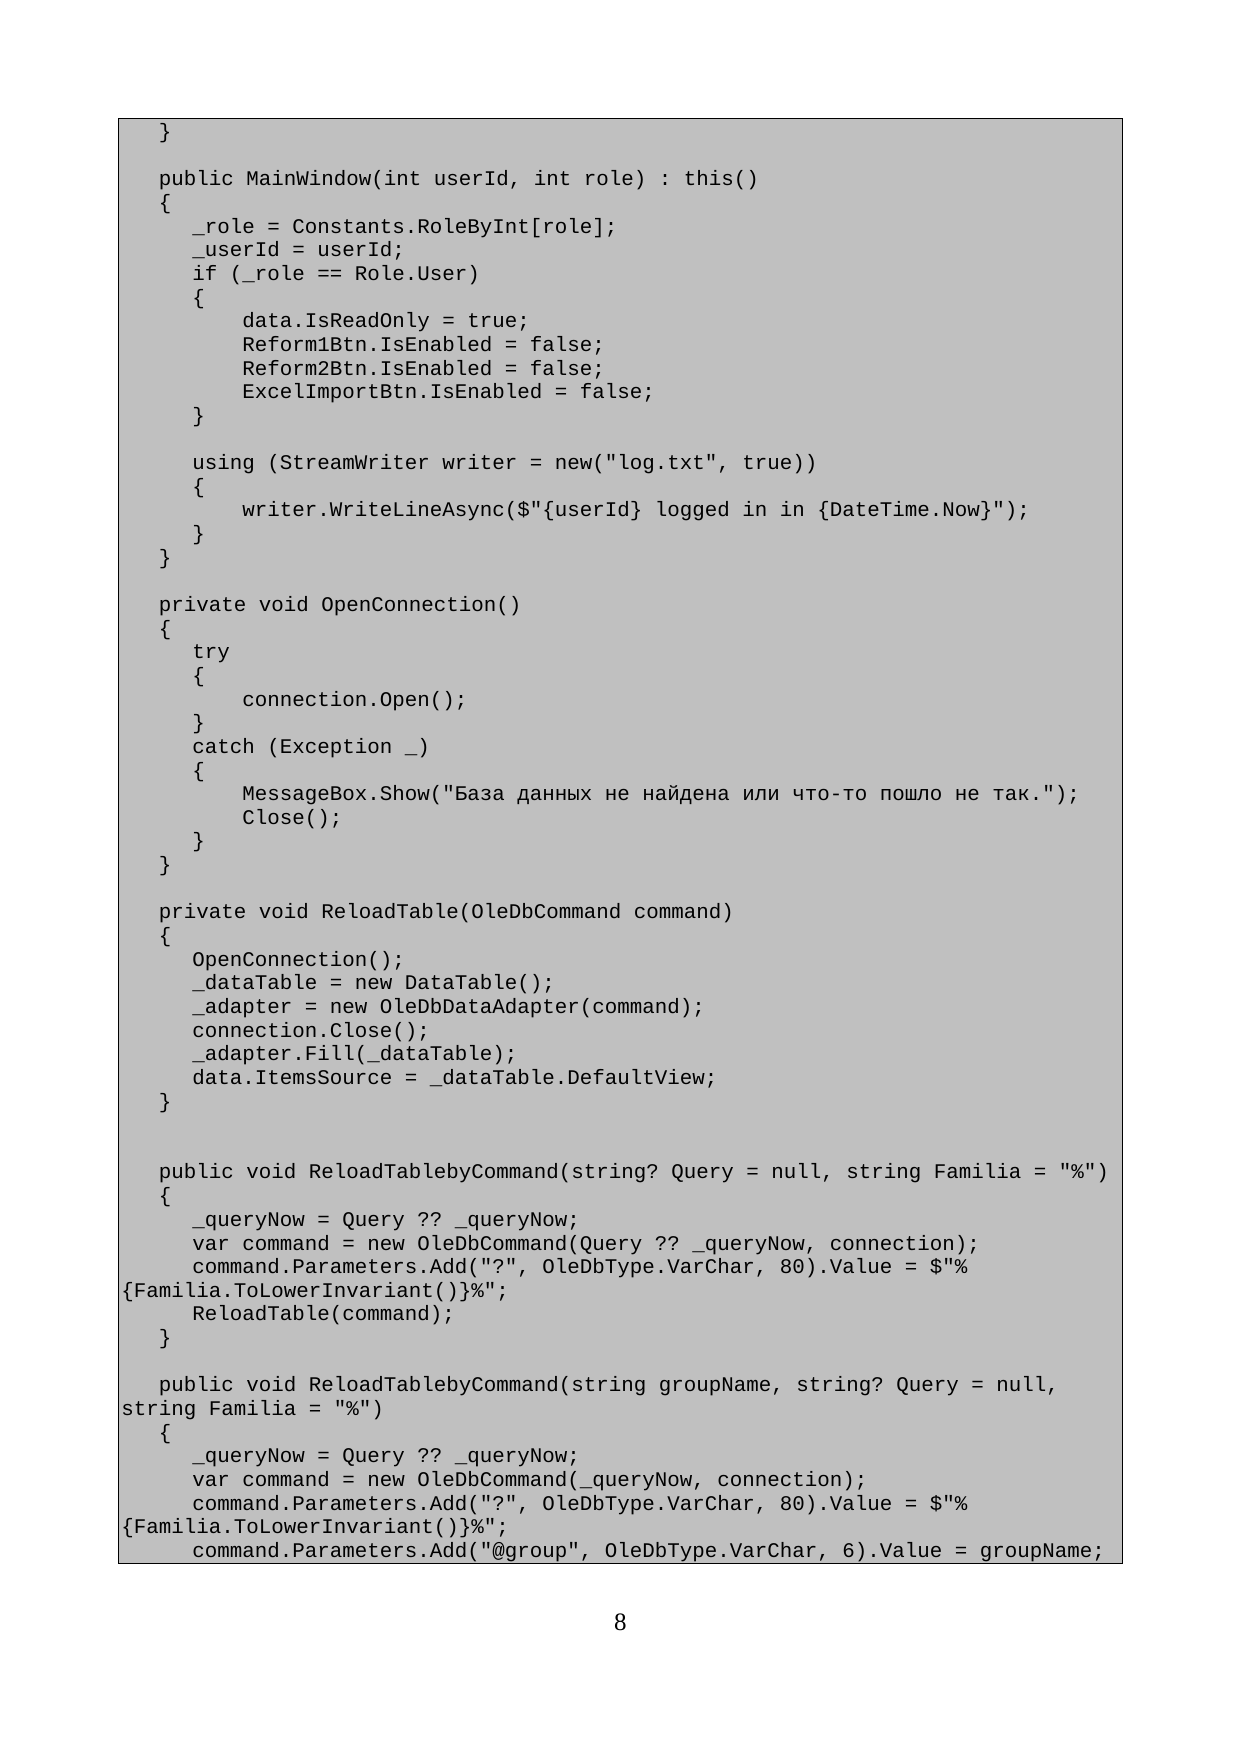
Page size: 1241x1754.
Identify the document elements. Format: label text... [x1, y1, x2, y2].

text } [119, 119, 1122, 142]
text MessageBox.Show("База данных не найдена или что-то пошло не так."); [119, 780, 1122, 804]
text var command = new OleDbCommand(_queryNow, connection); [119, 1466, 1122, 1489]
text connection.Open(); [119, 686, 1122, 709]
text connection.Close(); [119, 1017, 1122, 1040]
text } [119, 709, 1122, 733]
text try [119, 638, 1122, 662]
text } [119, 827, 1122, 851]
text _role = Constants.RoleByInt[role]; [119, 213, 1122, 236]
text data.ItemsSource = _dataTable.DefaultView; [119, 1064, 1122, 1088]
text { [119, 757, 1122, 780]
text Reform1Btn.IsEnabled = false; [119, 331, 1122, 354]
text { [119, 615, 1122, 638]
text _dataTable = new DataTable(); [119, 969, 1122, 993]
text { [119, 473, 1122, 496]
text { [119, 1182, 1122, 1206]
text _queryNow = Query ?? _queryNow; [119, 1442, 1122, 1466]
text ExcelImportBtn.IsEnabled = false; [119, 378, 1122, 402]
text writer.WriteLineAsync($"{userId} logged in in {DateTime.Now}"); [119, 496, 1122, 520]
text _queryNow = Query ?? _queryNow; [119, 1206, 1122, 1229]
text public void ReloadTablebyCommand(string groupName, string? Query = null, string Familia = "%") [119, 1371, 1122, 1419]
text { [119, 922, 1122, 946]
text } [119, 1088, 1122, 1111]
text command.Parameters.Add("?", OleDbType.VarChar, 80).Value = $"%{Familia.ToLowerInvariant()}%"; [119, 1489, 1122, 1537]
text var command = new OleDbCommand(Query ?? _queryNow, connection); [119, 1229, 1122, 1253]
text { [119, 662, 1122, 686]
text using (StreamWriter writer = new("log.txt", true)) [119, 449, 1122, 473]
text if (_role == Role.User) [119, 260, 1122, 284]
text ReloadTable(command); [119, 1300, 1122, 1324]
text { [119, 1419, 1122, 1442]
text { [119, 284, 1122, 307]
text public MainWindow(int userId, int role) : this() [119, 165, 1122, 189]
text } [119, 544, 1122, 567]
text command.Parameters.Add("?", OleDbType.VarChar, 80).Value = $"%{Familia.ToLowerInvariant()}%"; [119, 1253, 1122, 1300]
text command.Parameters.Add("@group", OleDbType.VarChar, 6).Value = groupName; [119, 1537, 1122, 1563]
text _adapter.Fill(_dataTable); [119, 1040, 1122, 1064]
text { [119, 189, 1122, 213]
text private void ReloadTable(OleDbCommand command) [119, 898, 1122, 922]
text private void OpenConnection() [119, 591, 1122, 615]
text catch (Exception _) [119, 733, 1122, 757]
text } [119, 520, 1122, 544]
text data.IsReadOnly = true; [119, 307, 1122, 331]
text _adapter = new OleDbDataAdapter(command); [119, 993, 1122, 1017]
text _userId = userId; [119, 236, 1122, 260]
text } [119, 851, 1122, 875]
text Close(); [119, 804, 1122, 827]
text Reform2Btn.IsEnabled = false; [119, 354, 1122, 378]
text public void ReloadTablebyCommand(string? Query = null, string Familia = "%") [119, 1158, 1122, 1182]
text } [119, 402, 1122, 426]
text } [119, 1324, 1122, 1348]
text OpenConnection(); [119, 946, 1122, 969]
